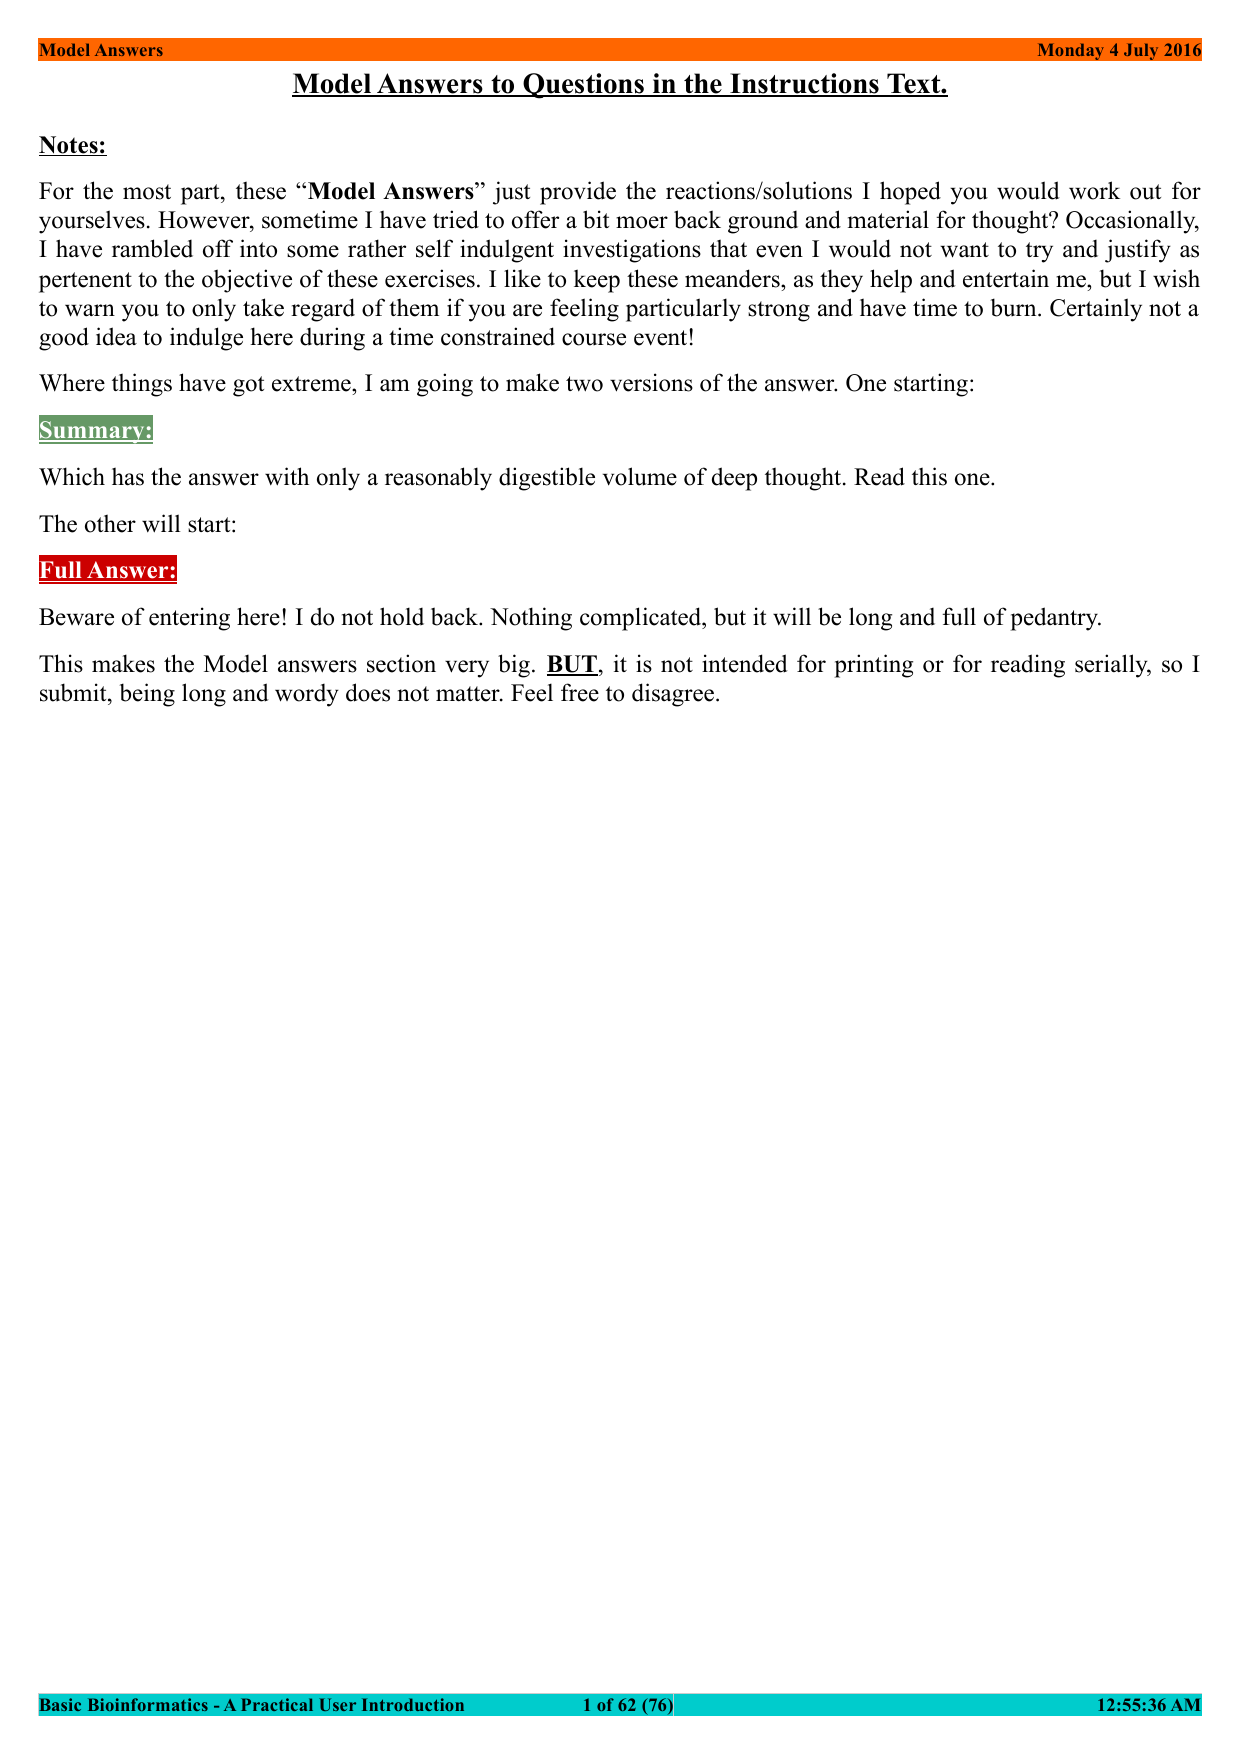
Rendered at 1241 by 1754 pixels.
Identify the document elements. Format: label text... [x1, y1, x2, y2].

text This makes the Model answers section very big. BUT, it is not intended for printing or for reading serially, so I submit, being long and wordy does not matter. Feel free to disagree. [38, 649, 1202, 707]
text Notes: [38, 129, 1202, 158]
text Beware of entering here! I do not hold back. Nothing complicated, but it will be long and full of pedantry. [38, 602, 1202, 631]
text The other will start: [38, 509, 1202, 538]
text Model Answers to Questions in the Instructions Text. [38, 66, 1202, 100]
text Summary: [38, 415, 1202, 444]
text For the most part, these “Model Answers” just provide the reactions/solutions I hoped you would work out for yourselves. However, sometime I have tried to offer a bit moer back ground and material for thought? Occasionally, I have rambled off into some rather self indulgent investigations that even I would not want to try and justify as pertenent to the objective of these exercises. I like to keep these meanders, as they help and entertain me, but I wish to warn you to only take regard of them if you are feeling particularly strong and have time to burn. Certainly not a good idea to indulge here during a time constrained course event! [38, 176, 1202, 351]
text Full Answer: [38, 555, 1202, 584]
text Where things have got extreme, I am going to make two versions of the answer. One starting: [38, 368, 1202, 397]
text Which has the answer with only a reasonably digestible volume of deep thought. Read this one. [38, 462, 1202, 491]
